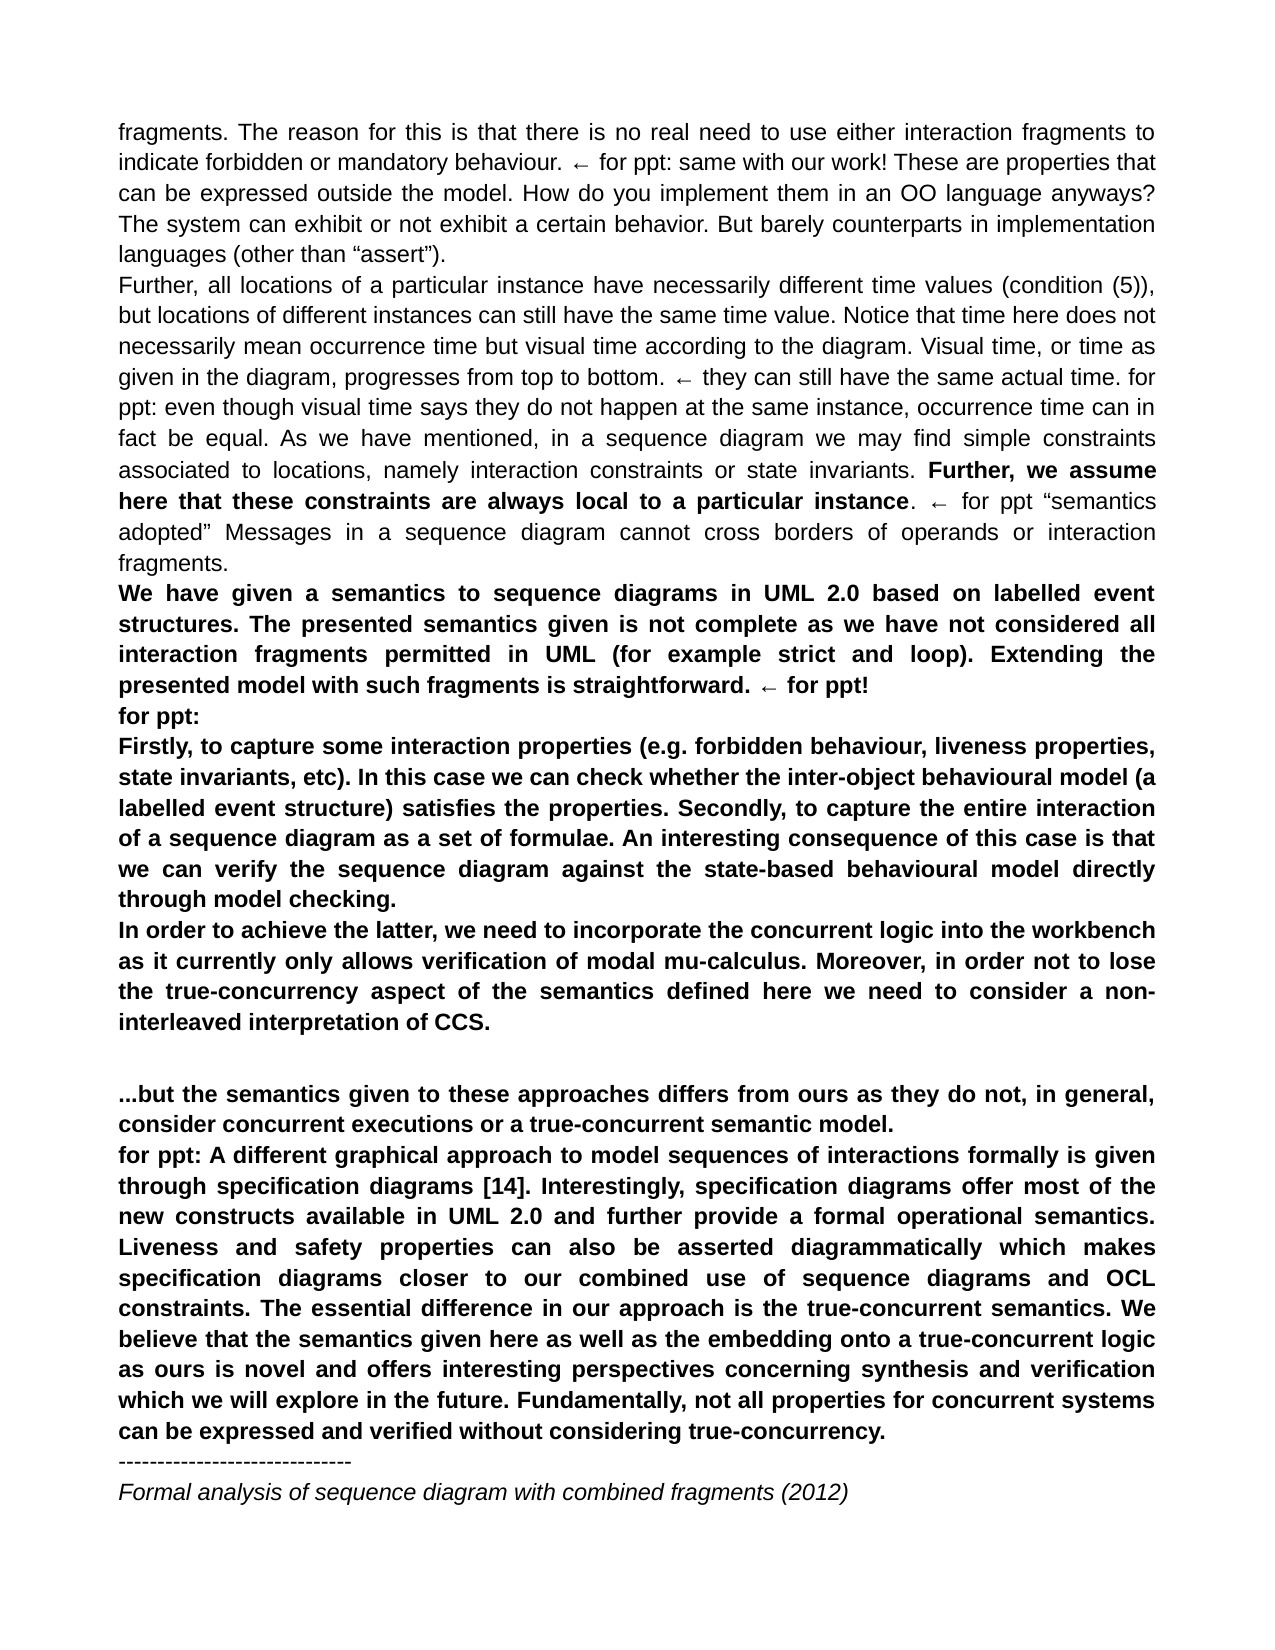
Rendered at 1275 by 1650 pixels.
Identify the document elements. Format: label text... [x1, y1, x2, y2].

text ...but the semantics given to these approaches differs from ours as they do not, in general, consider concurrent executions or a true-concurrent semantic model. [118, 1080, 1157, 1138]
text for ppt: A different graphical approach to model sequences of interactions formally is given through specification diagrams [14]. Interestingly, specification diagrams offer most of the new constructs available in UML 2.0 and further provide a formal operational semantics. Liveness and safety properties can also be asserted diagrammatically which makes specification diagrams closer to our combined use of sequence diagrams and OCL constraints. The essential difference in our approach is the true-concurrent semantics. We believe that the semantics given here as well as the embedding onto a true-concurrent logic as ours is novel and offers interesting perspectives concerning synthesis and verification which we will explore in the future. Fundamentally, not all properties for concurrent systems can be expressed and verified without considering true-concurrency. [118, 1141, 1157, 1444]
text ------------------------------ [118, 1448, 1157, 1474]
text Formal analysis of sequence diagram with combined fragments (2012) [118, 1478, 1157, 1505]
text Further, all locations of a particular instance have necessarily different time values (condition (5)), but locations of different instances can still have the same time value. Notice that time here does not necessarily mean occurrence time but visual time according to the diagram. Visual time, or time as given in the diagram, progresses from top to bottom. ← they can still have the same actual time. for ppt: even though visual time says they do not happen at the same instance, occurrence time can in fact be equal. As we have mentioned, in a sequence diagram we may find simple constraints associated to locations, namely interaction constraints or state invariants. Further, we assume here that these constraints are always local to a particular instance. ← for ppt “semantics adopted” Messages in a sequence diagram cannot cross borders of operands or interaction fragments. [118, 271, 1157, 576]
text We have given a semantics to sequence diagrams in UML 2.0 based on labelled event structures. The presented semantics given is not complete as we have not considered all interaction fragments permitted in UML (for example strict and loop). Extending the presented model with such fragments is straightforward. ← for ppt! [118, 579, 1157, 698]
text for ppt: [118, 702, 1157, 729]
text In order to achieve the latter, we need to incorporate the concurrent logic into the workbench as it currently only allows verification of modal mu-calculus. Moreover, in order not to lose the true-concurrency aspect of the semantics defined here we need to consider a non-interleaved interpretation of CCS. [118, 916, 1157, 1035]
text Firstly, to capture some interaction properties (e.g. forbidden behaviour, liveness properties, state invariants, etc). In this case we can check whether the inter-object behavioural model (a labelled event structure) satisfies the properties. Secondly, to capture the entire interaction of a sequence diagram as a set of formulae. An interesting consequence of this case is that we can verify the sequence diagram against the state-based behavioural model directly through model checking. [118, 733, 1157, 913]
text fragments. The reason for this is that there is no real need to use either interaction fragments to indicate forbidden or mandatory behaviour. ← for ppt: same with our work! These are properties that can be expressed outside the model. How do you implement them in an OO language anyways? The system can exhibit or not exhibit a certain behavior. But barely counterparts in implementation languages (other than “assert”). [118, 118, 1157, 267]
